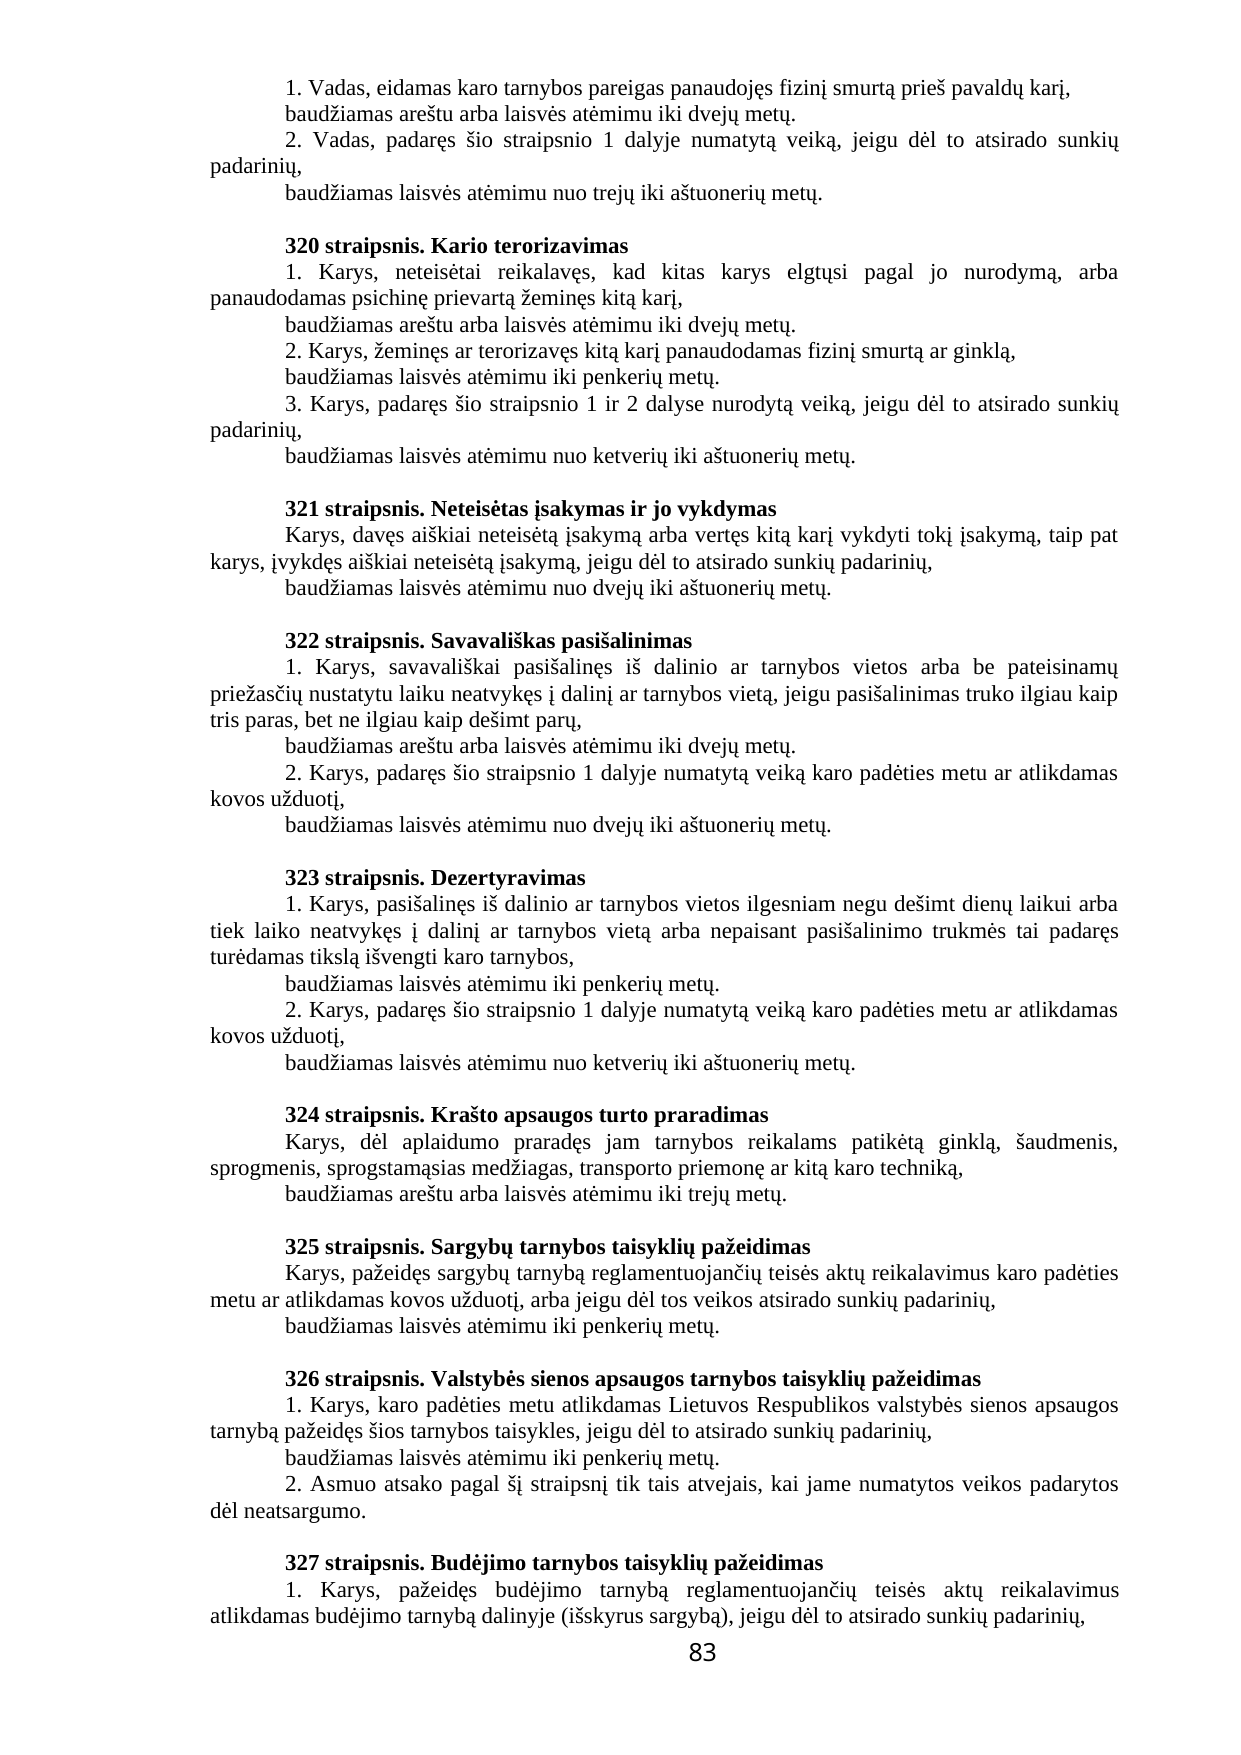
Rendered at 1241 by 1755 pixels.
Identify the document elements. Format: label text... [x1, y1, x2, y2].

text baudžiamas areštu arba laisvės atėmimu iki trejų metų. [210, 1180, 1120, 1207]
text baudžiamas laisvės atėmimu iki penkerių metų. [210, 1444, 1120, 1470]
text 2. Asmuo atsako pagal šį straipsnį tik tais atvejais, kai jame numatytos veikos padarytos dėl neatsargumo. [210, 1470, 1120, 1523]
text 2. Karys, žeminęs ar terorizavęs kitą karį panaudodamas fizinį smurtą ar ginklą, [210, 337, 1120, 363]
text 321 straipsnis. Neteisėtas įsakymas ir jo vykdymas [210, 495, 1120, 522]
text 1. Karys, pasišalinęs iš dalinio ar tarnybos vietos ilgesniam negu dešimt dienų laikui arba tiek laiko neatvykęs į dalinį ar tarnybos vietą arba nepaisant pasišalinimo trukmės tai padaręs turėdamas tikslą išvengti karo tarnybos, [210, 891, 1120, 969]
text 1. Vadas, eidamas karo tarnybos pareigas panaudojęs fizinį smurtą prieš pavaldų karį, [210, 73, 1120, 100]
text 327 straipsnis. Budėjimo tarnybos taisyklių pažeidimas [210, 1549, 1120, 1576]
text Karys, pažeidęs sargybų tarnybą reglamentuojančių teisės aktų reikalavimus karo padėties metu ar atlikdamas kovos užduotį, arba jeigu dėl tos veikos atsirado sunkių padarinių, [210, 1259, 1120, 1312]
text baudžiamas laisvės atėmimu nuo ketverių iki aštuonerių metų. [210, 1049, 1120, 1075]
text baudžiamas laisvės atėmimu nuo trejų iki aštuonerių metų. [210, 179, 1120, 205]
text 1. Karys, neteisėtai reikalavęs, kad kitas karys elgtųsi pagal jo nurodymą, arba panaudodamas psichinę prievartą žeminęs kitą karį, [210, 258, 1120, 311]
text baudžiamas laisvės atėmimu nuo dvejų iki aštuonerių metų. [210, 574, 1120, 601]
text 2. Vadas, padaręs šio straipsnio 1 dalyje numatytą veiką, jeigu dėl to atsirado sunkių padarinių, [210, 126, 1120, 179]
text baudžiamas laisvės atėmimu iki penkerių metų. [210, 363, 1120, 390]
text Karys, davęs aiškiai neteisėtą įsakymą arba vertęs kitą karį vykdyti tokį įsakymą, taip pat karys, įvykdęs aiškiai neteisėtą įsakymą, jeigu dėl to atsirado sunkių padarinių, [210, 522, 1120, 574]
text baudžiamas laisvės atėmimu nuo dvejų iki aštuonerių metų. [210, 811, 1120, 838]
text 324 straipsnis. Krašto apsaugos turto praradimas [210, 1101, 1120, 1128]
text baudžiamas laisvės atėmimu nuo ketverių iki aštuonerių metų. [210, 442, 1120, 469]
text baudžiamas areštu arba laisvės atėmimu iki dvejų metų. [210, 100, 1120, 126]
text 2. Karys, padaręs šio straipsnio 1 dalyje numatytą veiką karo padėties metu ar atlikdamas kovos užduotį, [210, 996, 1120, 1049]
text baudžiamas laisvės atėmimu iki penkerių metų. [210, 969, 1120, 996]
text 1. Karys, pažeidęs budėjimo tarnybą reglamentuojančių teisės aktų reikalavimus atlikdamas budėjimo tarnybą dalinyje (išskyrus sargybą), jeigu dėl to atsirado sunkių padarinių, [210, 1576, 1120, 1628]
text 1. Karys, karo padėties metu atlikdamas Lietuvos Respublikos valstybės sienos apsaugos tarnybą pažeidęs šios tarnybos taisykles, jeigu dėl to atsirado sunkių padarinių, [210, 1391, 1120, 1444]
text baudžiamas areštu arba laisvės atėmimu iki dvejų metų. [210, 732, 1120, 759]
text 320 straipsnis. Kario terorizavimas [210, 232, 1120, 258]
text 323 straipsnis. Dezertyravimas [210, 864, 1120, 891]
text 3. Karys, padaręs šio straipsnio 1 ir 2 dalyse nurodytą veiką, jeigu dėl to atsirado sunkių padarinių, [210, 390, 1120, 442]
text Karys, dėl aplaidumo praradęs jam tarnybos reikalams patikėtą ginklą, šaudmenis, sprogmenis, sprogstamąsias medžiagas, transporto priemonę ar kitą karo techniką, [210, 1128, 1120, 1180]
text baudžiamas laisvės atėmimu iki penkerių metų. [210, 1312, 1120, 1338]
text 325 straipsnis. Sargybų tarnybos taisyklių pažeidimas [210, 1233, 1120, 1259]
text 326 straipsnis. Valstybės sienos apsaugos tarnybos taisyklių pažeidimas [210, 1365, 1120, 1391]
text 1. Karys, savavališkai pasišalinęs iš dalinio ar tarnybos vietos arba be pateisinamų priežasčių nustatytu laiku neatvykęs į dalinį ar tarnybos vietą, jeigu pasišalinimas truko ilgiau kaip tris paras, bet ne ilgiau kaip dešimt parų, [210, 653, 1120, 732]
text 322 straipsnis. Savavališkas pasišalinimas [210, 627, 1120, 653]
text baudžiamas areštu arba laisvės atėmimu iki dvejų metų. [210, 311, 1120, 337]
text 2. Karys, padaręs šio straipsnio 1 dalyje numatytą veiką karo padėties metu ar atlikdamas kovos užduotį, [210, 759, 1120, 811]
